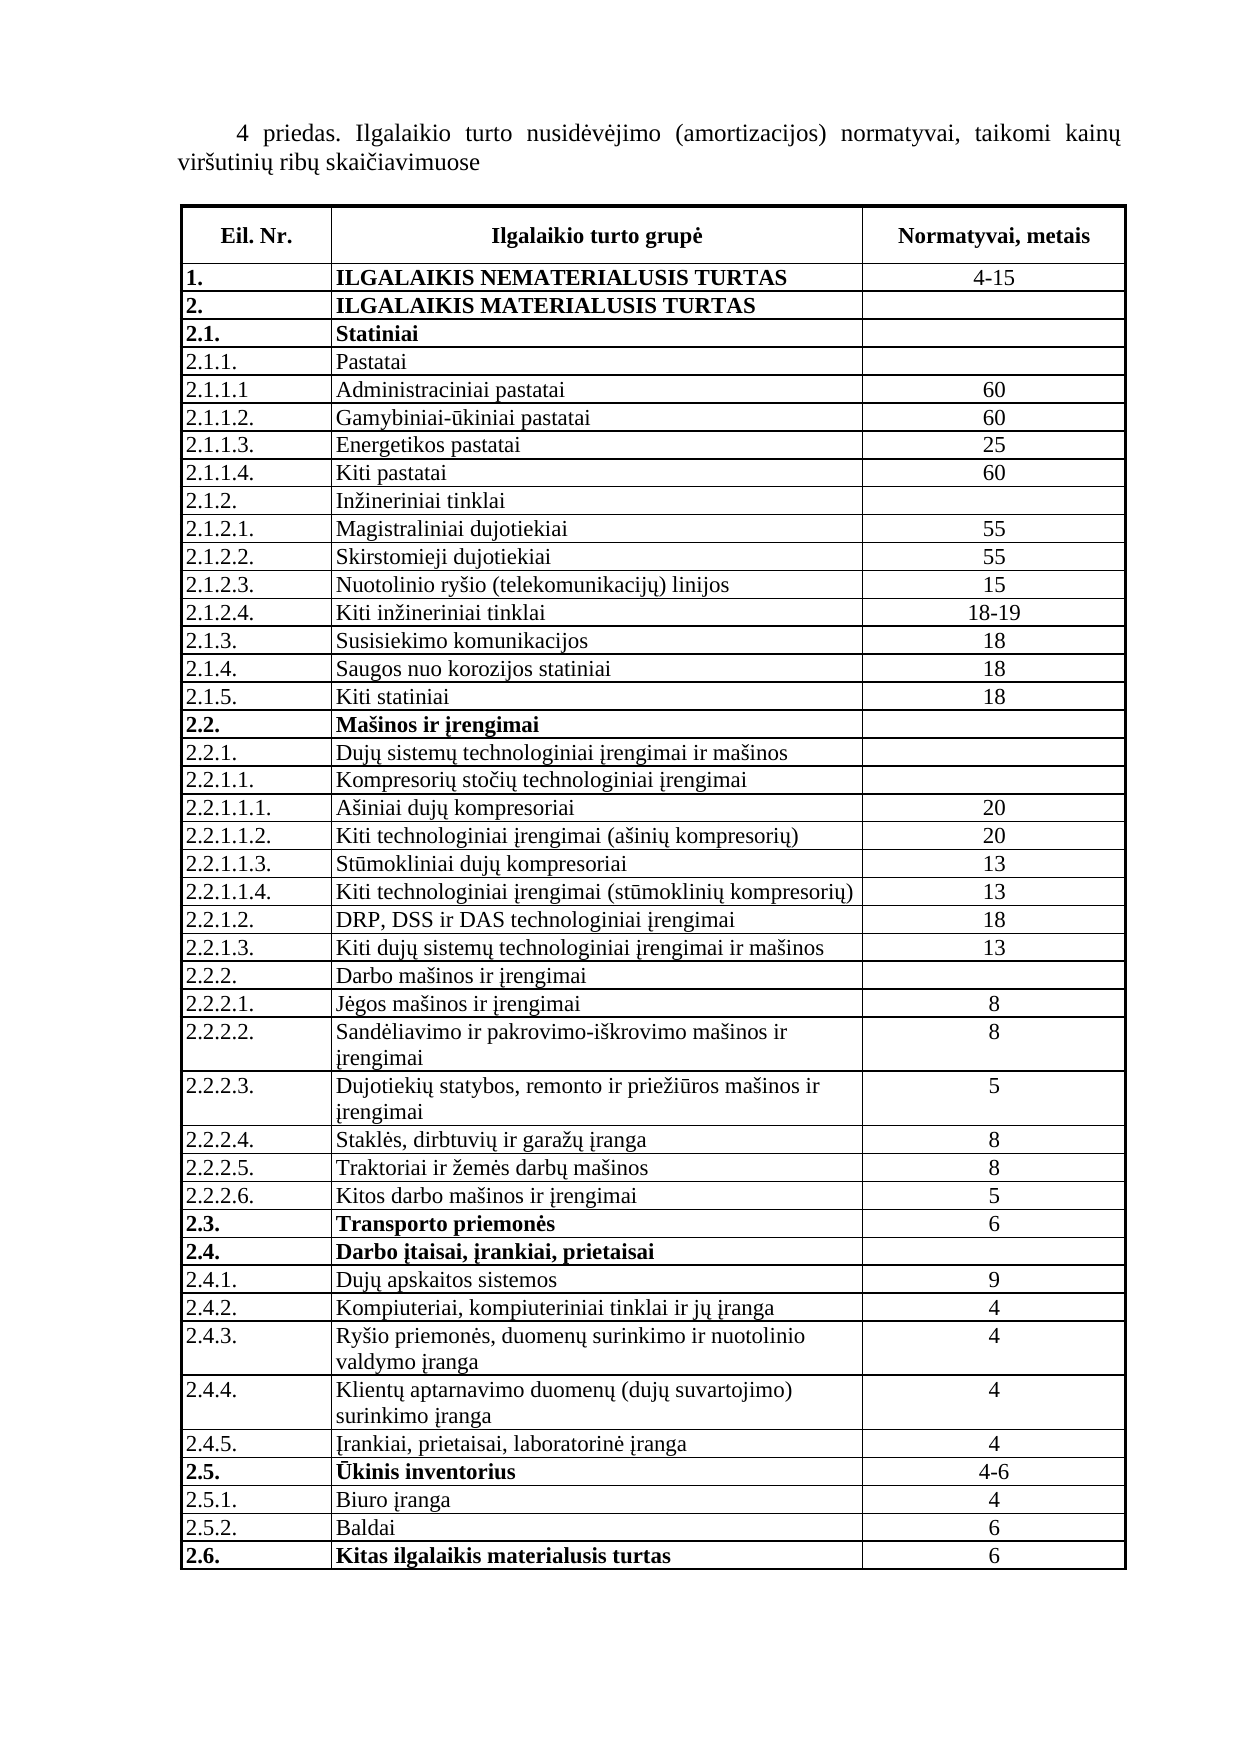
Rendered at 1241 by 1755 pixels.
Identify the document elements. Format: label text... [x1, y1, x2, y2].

table_cell 2.1.2. [183, 487, 331, 514]
table_cell 20 [863, 795, 1124, 821]
table_cell Traktoriai ir žemės darbų mašinos [332, 1154, 862, 1181]
table_cell Magistraliniai dujotiekiai [332, 515, 862, 542]
table_cell Ūkinis inventorius [332, 1458, 862, 1484]
table_cell 2.2.1.3. [183, 934, 331, 960]
table_header Eil. Nr. [183, 208, 331, 262]
table_cell 1. [183, 264, 331, 290]
table_cell [863, 1238, 1124, 1264]
table_cell 2.1.1.2. [183, 404, 331, 430]
table_cell Pastatai [332, 348, 862, 374]
table_cell Kiti technologiniai įrengimai (ašinių kompresorių) [332, 822, 862, 849]
table_cell Kitos darbo mašinos ir įrengimai [332, 1182, 862, 1208]
table_cell Klientų aptarnavimo duomenų (dujų suvartojimo) surinkimo įranga [332, 1376, 862, 1429]
table_cell [863, 487, 1124, 514]
table_cell DRP, DSS ir DAS technologiniai įrengimai [332, 906, 862, 932]
table_cell 2.2.1.1.3. [183, 850, 331, 877]
table_cell 4-6 [863, 1458, 1124, 1484]
table_cell Saugos nuo korozijos statiniai [332, 655, 862, 681]
table_cell ILGALAIKIS NEMATERIALUSIS TURTAS [332, 264, 862, 290]
table_cell 55 [863, 543, 1124, 569]
table_cell 9 [863, 1266, 1124, 1292]
table_cell 2.2.1.2. [183, 906, 331, 932]
table_cell 5 [863, 1072, 1124, 1125]
table_cell 2.4.4. [183, 1376, 331, 1429]
table_cell 8 [863, 1126, 1124, 1153]
table_cell 60 [863, 404, 1124, 430]
table_cell 2.2.1.1. [183, 767, 331, 793]
table_cell 60 [863, 460, 1124, 486]
table_cell Skirstomieji dujotiekiai [332, 543, 862, 569]
table_cell Dujų sistemų technologiniai įrengimai ir mašinos [332, 739, 862, 765]
table_cell 18 [863, 906, 1124, 932]
table_cell Įrankiai, prietaisai, laboratorinė įranga [332, 1430, 862, 1457]
table_cell 6 [863, 1542, 1124, 1568]
table_cell Kitas ilgalaikis materialusis turtas [332, 1542, 862, 1568]
table_cell 2.4. [183, 1238, 331, 1264]
table_cell 2.2.2.5. [183, 1154, 331, 1181]
table_cell 2.5.2. [183, 1514, 331, 1540]
table_cell 60 [863, 376, 1124, 402]
table_cell 2.1.1.4. [183, 460, 331, 486]
table_cell [863, 767, 1124, 793]
table_cell 6 [863, 1210, 1124, 1236]
table_cell 2.2.2.4. [183, 1126, 331, 1153]
table_cell Baldai [332, 1514, 862, 1540]
table_cell 18-19 [863, 599, 1124, 625]
table_cell 2.2.1.1.1. [183, 795, 331, 821]
table_cell Staklės, dirbtuvių ir garažų įranga [332, 1126, 862, 1153]
table_cell 6 [863, 1514, 1124, 1540]
table_cell Dujotiekių statybos, remonto ir priežiūros mašinos ir įrengimai [332, 1072, 862, 1125]
table_cell Kiti dujų sistemų technologiniai įrengimai ir mašinos [332, 934, 862, 960]
table_cell 2.1.2.2. [183, 543, 331, 569]
table_cell 18 [863, 627, 1124, 653]
table_cell [863, 348, 1124, 374]
table_cell 2.1.3. [183, 627, 331, 653]
table_cell Statiniai [332, 320, 862, 346]
table_cell Darbo mašinos ir įrengimai [332, 962, 862, 988]
table_cell 5 [863, 1182, 1124, 1208]
table_cell 4 [863, 1294, 1124, 1320]
table_cell 2.4.2. [183, 1294, 331, 1320]
table_cell 4 [863, 1486, 1124, 1512]
table_cell 13 [863, 934, 1124, 960]
table_cell [863, 739, 1124, 765]
table_cell 2.1.5. [183, 683, 331, 709]
table_cell 2.1.1.3. [183, 432, 331, 458]
table_cell Kompresorių stočių technologiniai įrengimai [332, 767, 862, 793]
table_cell 2.2.1. [183, 739, 331, 765]
table_cell 2.2.2. [183, 962, 331, 988]
table_cell 2.1.1.1 [183, 376, 331, 402]
table_cell 2.1. [183, 320, 331, 346]
table_cell Kompiuteriai, kompiuteriniai tinklai ir jų įranga [332, 1294, 862, 1320]
table_cell 2.2.2.1. [183, 990, 331, 1016]
table_cell Biuro įranga [332, 1486, 862, 1512]
table_cell 2.4.1. [183, 1266, 331, 1292]
table_cell Susisiekimo komunikacijos [332, 627, 862, 653]
table_cell 2.1.4. [183, 655, 331, 681]
table_cell Dujų apskaitos sistemos [332, 1266, 862, 1292]
table_header Normatyvai, metais [863, 208, 1124, 262]
table_cell Energetikos pastatai [332, 432, 862, 458]
table_cell Kiti statiniai [332, 683, 862, 709]
table_cell 2.4.3. [183, 1322, 331, 1374]
table_header Ilgalaikio turto grupė [332, 208, 862, 262]
table_cell 20 [863, 822, 1124, 849]
table_cell 25 [863, 432, 1124, 458]
table_cell 2.2. [183, 711, 331, 737]
table_cell ILGALAIKIS MATERIALUSIS TURTAS [332, 292, 862, 318]
table_cell 2.6. [183, 1542, 331, 1568]
table_cell 2.1.1. [183, 348, 331, 374]
table_cell 2.1.2.1. [183, 515, 331, 542]
table_cell 2.5. [183, 1458, 331, 1484]
table_cell 18 [863, 683, 1124, 709]
table_cell 55 [863, 515, 1124, 542]
table_cell [863, 292, 1124, 318]
table_cell Nuotolinio ryšio (telekomunikacijų) linijos [332, 571, 862, 597]
table_cell 2.2.2.6. [183, 1182, 331, 1208]
table_cell Administraciniai pastatai [332, 376, 862, 402]
table_cell 8 [863, 1018, 1124, 1070]
table_cell Mašinos ir įrengimai [332, 711, 862, 737]
table_cell 2.1.2.3. [183, 571, 331, 597]
table_cell 18 [863, 655, 1124, 681]
table_cell Inžineriniai tinklai [332, 487, 862, 514]
table_cell 2.2.1.1.4. [183, 878, 331, 904]
table_cell [863, 711, 1124, 737]
table_cell 4-15 [863, 264, 1124, 290]
table_cell 2.3. [183, 1210, 331, 1236]
table_cell Kiti technologiniai įrengimai (stūmoklinių kompresorių) [332, 878, 862, 904]
table_cell 13 [863, 850, 1124, 877]
table_cell Ryšio priemonės, duomenų surinkimo ir nuotolinio valdymo įranga [332, 1322, 862, 1374]
table_cell 8 [863, 990, 1124, 1016]
table_cell 2.2.1.1.2. [183, 822, 331, 849]
table_cell Ašiniai dujų kompresoriai [332, 795, 862, 821]
table_cell 15 [863, 571, 1124, 597]
table_cell Gamybiniai-ūkiniai pastatai [332, 404, 862, 430]
text 4 priedas. Ilgalaikio turto nusidėvėjimo (amortizacijos) normatyvai, taikomi kainų viršutinių ribų skaičiavimuose [177, 118, 1122, 176]
table_cell Darbo įtaisai, įrankiai, prietaisai [332, 1238, 862, 1264]
table_cell 8 [863, 1154, 1124, 1181]
table_cell Transporto priemonės [332, 1210, 862, 1236]
table_cell Kiti inžineriniai tinklai [332, 599, 862, 625]
table_cell 2.1.2.4. [183, 599, 331, 625]
table_cell Jėgos mašinos ir įrengimai [332, 990, 862, 1016]
table_cell 4 [863, 1376, 1124, 1429]
table_cell 2.5.1. [183, 1486, 331, 1512]
table_cell 2.2.2.2. [183, 1018, 331, 1070]
table_cell Stūmokliniai dujų kompresoriai [332, 850, 862, 877]
table_cell 4 [863, 1322, 1124, 1374]
table_cell 13 [863, 878, 1124, 904]
table_cell 4 [863, 1430, 1124, 1457]
table_cell [863, 320, 1124, 346]
table_cell Kiti pastatai [332, 460, 862, 486]
table_cell [863, 962, 1124, 988]
table_cell Sandėliavimo ir pakrovimo-iškrovimo mašinos ir įrengimai [332, 1018, 862, 1070]
table_cell 2.4.5. [183, 1430, 331, 1457]
table_cell 2. [183, 292, 331, 318]
table_cell 2.2.2.3. [183, 1072, 331, 1125]
